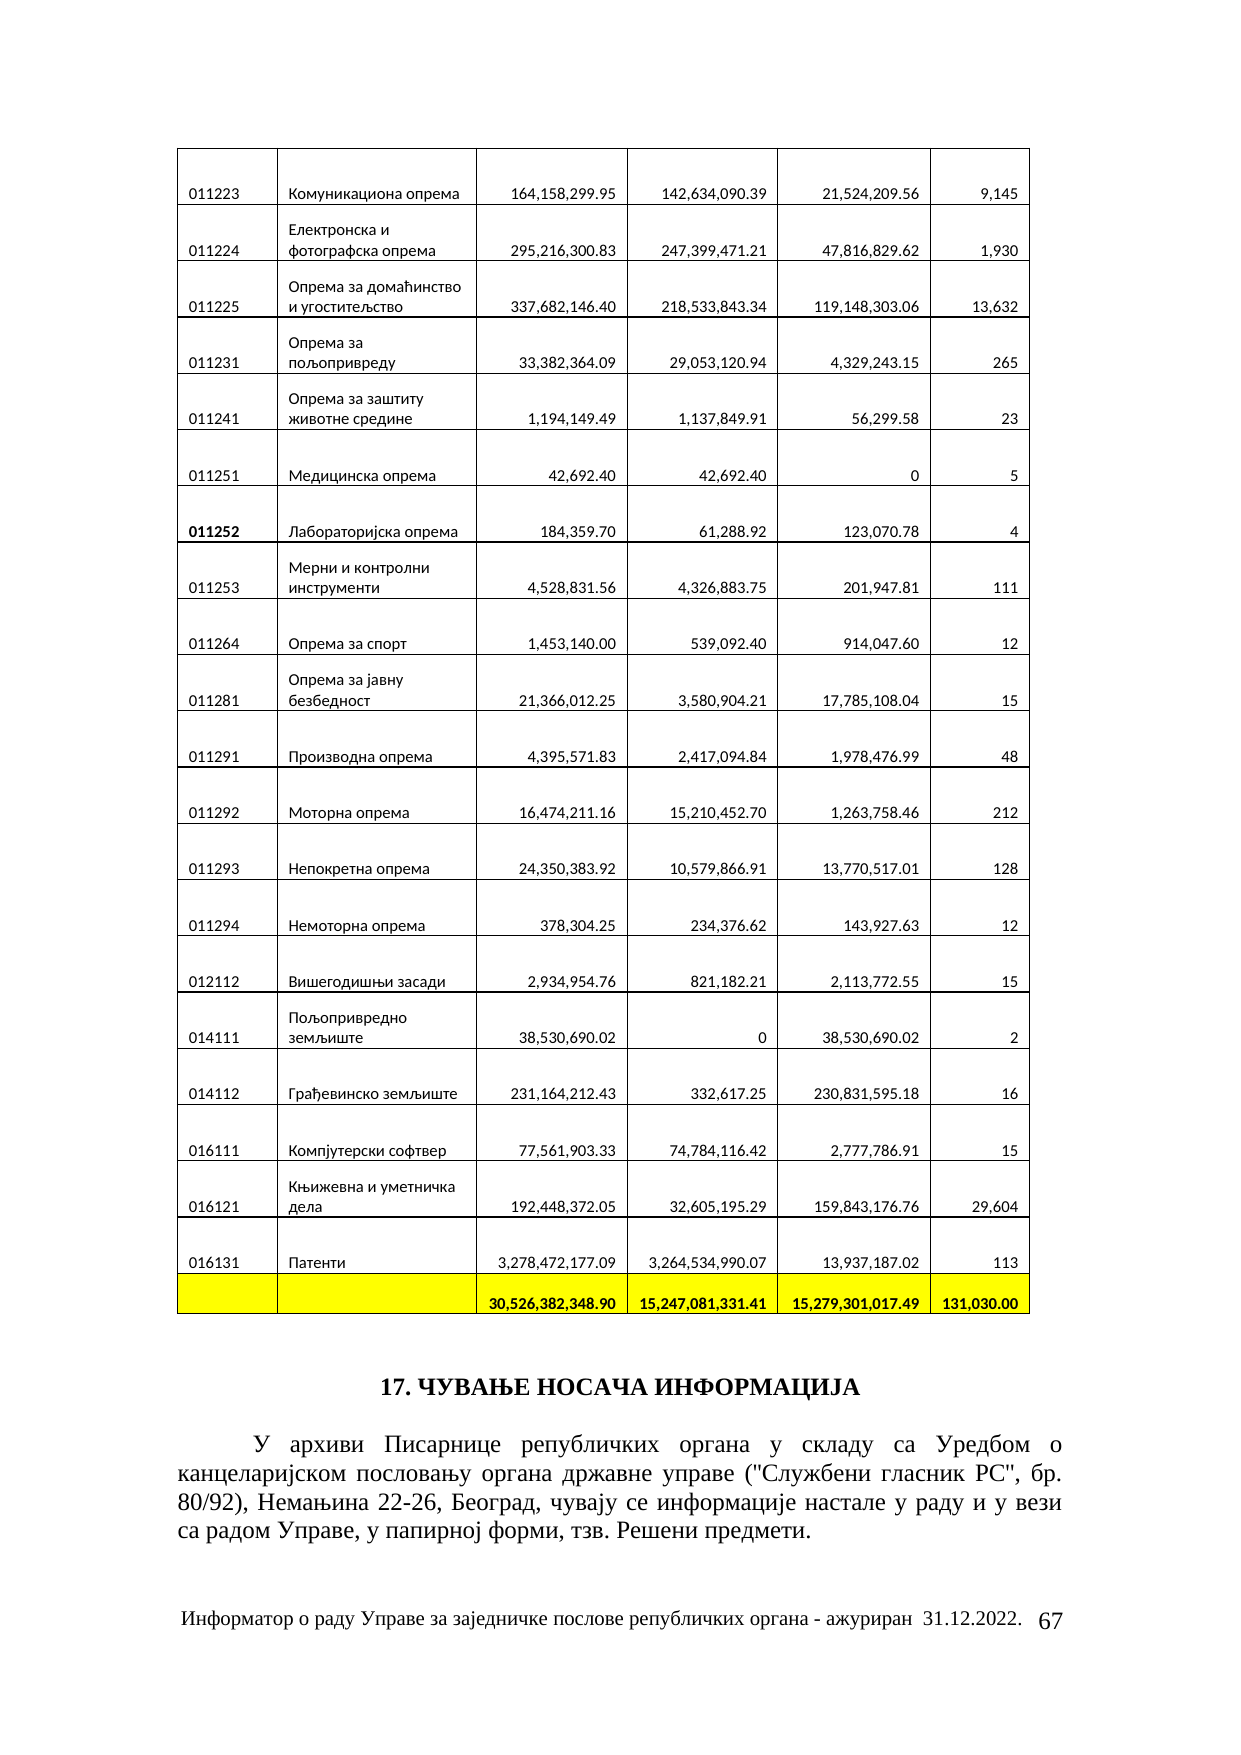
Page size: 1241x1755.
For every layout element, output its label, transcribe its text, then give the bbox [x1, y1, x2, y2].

table_cell 24,350,383.92 [477, 824, 627, 879]
table_cell 128 [931, 824, 1029, 879]
table_cell 914,047.60 [778, 599, 930, 654]
table_cell 142,634,090.39 [628, 149, 777, 204]
table_cell 21,366,012.25 [477, 655, 627, 710]
table_cell 113 [931, 1218, 1029, 1273]
table_cell Опрема за спорт [278, 599, 476, 654]
table_cell Опрема за домаћинство и угоститељство [278, 261, 476, 316]
table_cell 011294 [178, 880, 277, 935]
table_cell Вишегодишњи засади [278, 936, 476, 991]
table_cell 3,264,534,990.07 [628, 1218, 777, 1273]
table_cell 011224 [178, 205, 277, 260]
table_cell Грађевинско земљиште [278, 1049, 476, 1104]
table_cell 247,399,471.21 [628, 205, 777, 260]
table_cell 42,692.40 [477, 430, 627, 485]
table_cell 821,182.21 [628, 936, 777, 991]
table_cell 9,145 [931, 149, 1029, 204]
table_cell 2,777,786.91 [778, 1105, 930, 1160]
table_cell 4,395,571.83 [477, 711, 627, 766]
table_cell 12 [931, 599, 1029, 654]
table_cell [278, 1274, 476, 1313]
table_cell 337,682,146.40 [477, 261, 627, 316]
table_cell 16 [931, 1049, 1029, 1104]
table_cell 159,843,176.76 [778, 1161, 930, 1216]
table_cell 4,326,883.75 [628, 543, 777, 598]
table_cell 1,930 [931, 205, 1029, 260]
table_cell 131,030.00 [931, 1274, 1029, 1313]
table_cell 230,831,595.18 [778, 1049, 930, 1104]
table_cell 13,770,517.01 [778, 824, 930, 879]
table_cell 61,288.92 [628, 486, 777, 541]
table_cell 011264 [178, 599, 277, 654]
table_cell 014112 [178, 1049, 277, 1104]
table_cell Пољопривредно земљиште [278, 993, 476, 1048]
table_cell 016121 [178, 1161, 277, 1216]
table_cell 2,934,954.76 [477, 936, 627, 991]
table_cell 4 [931, 486, 1029, 541]
table_cell 231,164,212.43 [477, 1049, 627, 1104]
table_cell 201,947.81 [778, 543, 930, 598]
table_cell 011292 [178, 768, 277, 823]
table_cell 016111 [178, 1105, 277, 1160]
table_cell Непокретна опрема [278, 824, 476, 879]
table_cell 011293 [178, 824, 277, 879]
table_cell 332,617.25 [628, 1049, 777, 1104]
table_cell Електронска и фотографска опрема [278, 205, 476, 260]
table_cell 0 [628, 993, 777, 1048]
table_cell 16,474,211.16 [477, 768, 627, 823]
table_cell 42,692.40 [628, 430, 777, 485]
table_cell 011281 [178, 655, 277, 710]
table_cell 1,263,758.46 [778, 768, 930, 823]
table_cell 014111 [178, 993, 277, 1048]
table_cell 2,113,772.55 [778, 936, 930, 991]
table_cell Мерни и контролни инструменти [278, 543, 476, 598]
table_cell 2,417,094.84 [628, 711, 777, 766]
table_cell 123,070.78 [778, 486, 930, 541]
table_cell [178, 1274, 277, 1313]
table_cell 011231 [178, 318, 277, 373]
table_cell 5 [931, 430, 1029, 485]
table_cell 29,053,120.94 [628, 318, 777, 373]
table_cell 4,528,831.56 [477, 543, 627, 598]
table_cell 38,530,690.02 [778, 993, 930, 1048]
table_cell 13,937,187.02 [778, 1218, 930, 1273]
table_cell Медицинска опрема [278, 430, 476, 485]
table_cell 56,299.58 [778, 374, 930, 429]
table_cell 192,448,372.05 [477, 1161, 627, 1216]
table_cell 1,194,149.49 [477, 374, 627, 429]
table_cell 48 [931, 711, 1029, 766]
table_cell Књижевна и уметничка дела [278, 1161, 476, 1216]
table_cell 47,816,829.62 [778, 205, 930, 260]
text У архиви Писарнице републичких органа у складу са Уредбом о канцеларијском пословању органа државне управе (''Службени гласник РС'', бр. 80/92), Немањина 22-26, Београд, чувају се информације настале у раду и у вези са радом Управе, у папирној форми, тзв. Решени предмети. [177, 1429, 1063, 1544]
table_cell 32,605,195.29 [628, 1161, 777, 1216]
table_cell 2 [931, 993, 1029, 1048]
table_cell Немоторна опрема [278, 880, 476, 935]
table_cell 0 [778, 430, 930, 485]
table_cell 29,604 [931, 1161, 1029, 1216]
table_cell 30,526,382,348.90 [477, 1274, 627, 1313]
table_cell 17,785,108.04 [778, 655, 930, 710]
table_cell 212 [931, 768, 1029, 823]
table_cell 1,137,849.91 [628, 374, 777, 429]
table_cell 164,158,299.95 [477, 149, 627, 204]
table_cell 33,382,364.09 [477, 318, 627, 373]
table_cell 3,278,472,177.09 [477, 1218, 627, 1273]
table_cell Производна опрема [278, 711, 476, 766]
table_cell 23 [931, 374, 1029, 429]
table_cell Опрема за пољопривреду [278, 318, 476, 373]
table_cell 011251 [178, 430, 277, 485]
table_cell 15 [931, 1105, 1029, 1160]
table_cell 143,927.63 [778, 880, 930, 935]
table_cell 15 [931, 655, 1029, 710]
table_cell Лабораторијска опрема [278, 486, 476, 541]
table_cell 77,561,903.33 [477, 1105, 627, 1160]
table_cell 011225 [178, 261, 277, 316]
table_cell 1,453,140.00 [477, 599, 627, 654]
table_cell 011291 [178, 711, 277, 766]
text 17. ЧУВАЊЕ НОСАЧА ИНФОРМАЦИЈА [177, 1372, 1063, 1401]
table_cell 15,210,452.70 [628, 768, 777, 823]
table_cell 3,580,904.21 [628, 655, 777, 710]
table_cell 13,632 [931, 261, 1029, 316]
table_cell 016131 [178, 1218, 277, 1273]
table_cell Опрема за заштиту животне средине [278, 374, 476, 429]
table_cell 15 [931, 936, 1029, 991]
table_cell 539,092.40 [628, 599, 777, 654]
table_cell 265 [931, 318, 1029, 373]
table_cell 21,524,209.56 [778, 149, 930, 204]
table_cell 234,376.62 [628, 880, 777, 935]
table_cell 218,533,843.34 [628, 261, 777, 316]
table_cell Компјутерски софтвер [278, 1105, 476, 1160]
table_cell 38,530,690.02 [477, 993, 627, 1048]
table_cell 184,359.70 [477, 486, 627, 541]
table_cell 111 [931, 543, 1029, 598]
table_cell 15,247,081,331.41 [628, 1274, 777, 1313]
table_cell Патенти [278, 1218, 476, 1273]
table_cell 378,304.25 [477, 880, 627, 935]
table_cell 012112 [178, 936, 277, 991]
table_cell 4,329,243.15 [778, 318, 930, 373]
table_cell Комуникациона опрема [278, 149, 476, 204]
table_cell 011223 [178, 149, 277, 204]
table_cell Моторна опрема [278, 768, 476, 823]
table_cell 011252 [178, 486, 277, 541]
table_cell 15,279,301,017.49 [778, 1274, 930, 1313]
table_cell 74,784,116.42 [628, 1105, 777, 1160]
table_cell 011253 [178, 543, 277, 598]
table_cell 295,216,300.83 [477, 205, 627, 260]
table_cell 12 [931, 880, 1029, 935]
table_cell 10,579,866.91 [628, 824, 777, 879]
table_cell Опрема за јавну безбедност [278, 655, 476, 710]
table_cell 119,148,303.06 [778, 261, 930, 316]
table_cell 011241 [178, 374, 277, 429]
table_cell 1,978,476.99 [778, 711, 930, 766]
